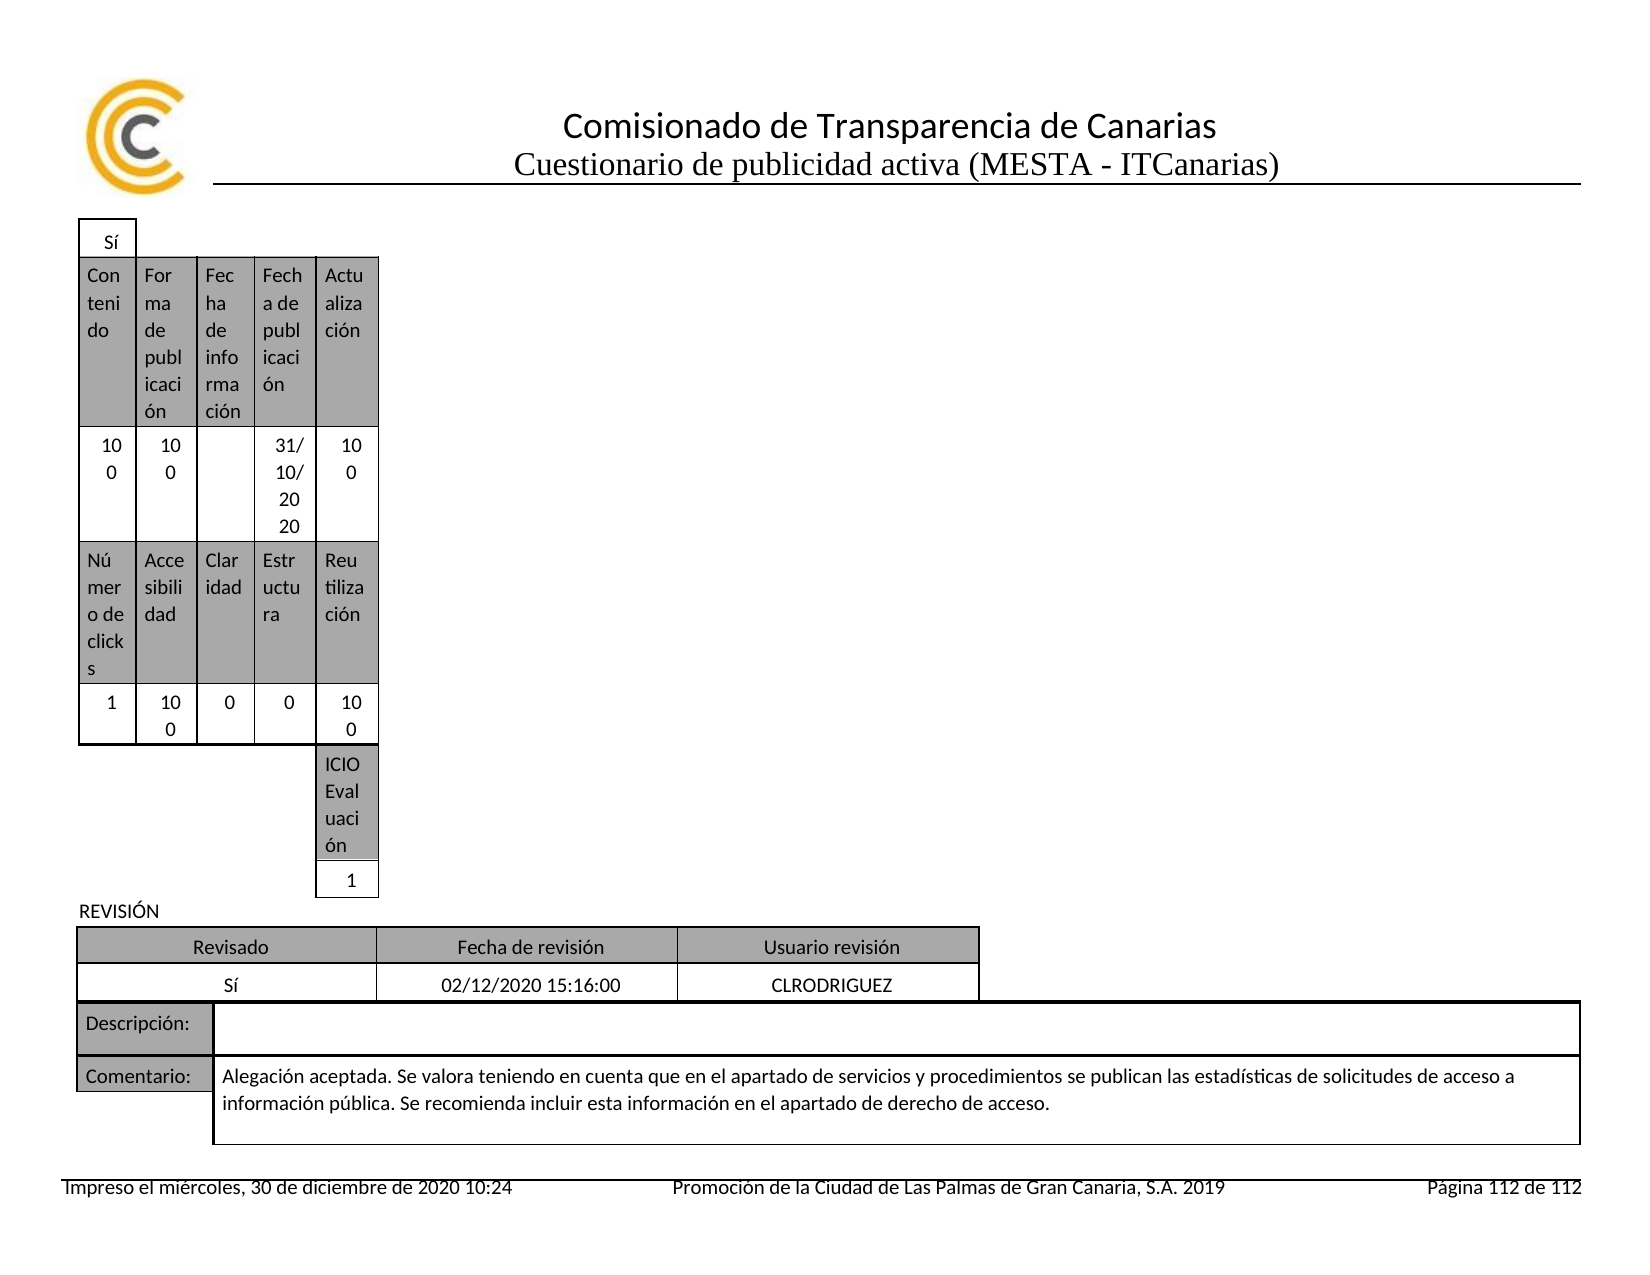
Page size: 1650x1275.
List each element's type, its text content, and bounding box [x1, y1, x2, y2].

table_cell [136, 746, 197, 897]
table_cell Sí [78, 964, 376, 1000]
table_cell Comentario: [78, 1057, 212, 1091]
table_cell [79, 746, 136, 897]
table_cell Estructura [255, 542, 315, 683]
table_cell 100 [317, 427, 378, 541]
table_cell 1 [80, 684, 135, 743]
text REVISIÓN [79, 898, 1582, 924]
table_cell Descripción: [78, 1004, 212, 1054]
table_cell [137, 218, 197, 256]
table_cell CLRODRIGUEZ [678, 964, 978, 1000]
table_cell Forma de publicación [137, 258, 196, 426]
table_cell Actualización [317, 258, 378, 426]
table_cell 1 [317, 861, 378, 897]
table_cell Fecha de información [198, 258, 254, 426]
table_header [980, 926, 1580, 1000]
table_cell Sí [80, 220, 135, 256]
table_cell [197, 218, 254, 256]
table_header Fecha de revisión [377, 928, 677, 962]
table_cell [255, 746, 315, 897]
table_cell Alegación aceptada. Se valora teniendo en cuenta que en el apartado de servicios y procedimientos se publican las estadísticas de solicitudes de acceso a información pública. Se recomienda incluir esta información en el apartado de derecho de acceso. [215, 1057, 1579, 1144]
table_cell ICIO Evaluación [317, 746, 378, 859]
table_cell Número de clicks [80, 542, 135, 683]
table_cell Claridad [198, 542, 254, 683]
table_header Usuario revisión [678, 928, 978, 962]
table_cell 100 [80, 427, 135, 541]
table_cell Contenido [80, 258, 135, 426]
table_cell [215, 1004, 1579, 1054]
table_header Revisado [78, 928, 376, 962]
table_cell 0 [255, 684, 315, 743]
table_cell 100 [137, 684, 196, 743]
table_cell 02/12/2020 15:16:00 [377, 964, 677, 1000]
table_cell [198, 427, 254, 541]
table_cell 31/10/2020 [255, 427, 315, 541]
table_cell Fecha de publicación [255, 258, 315, 426]
table_cell Accesibilidad [137, 542, 196, 683]
table_cell [255, 218, 316, 256]
table_cell Reutilización [317, 542, 378, 683]
table_cell [77, 1092, 212, 1144]
table_cell 100 [317, 684, 378, 743]
table_cell 100 [137, 427, 196, 541]
table_cell 0 [198, 684, 254, 743]
table_cell [316, 218, 378, 256]
table_cell [197, 746, 254, 897]
